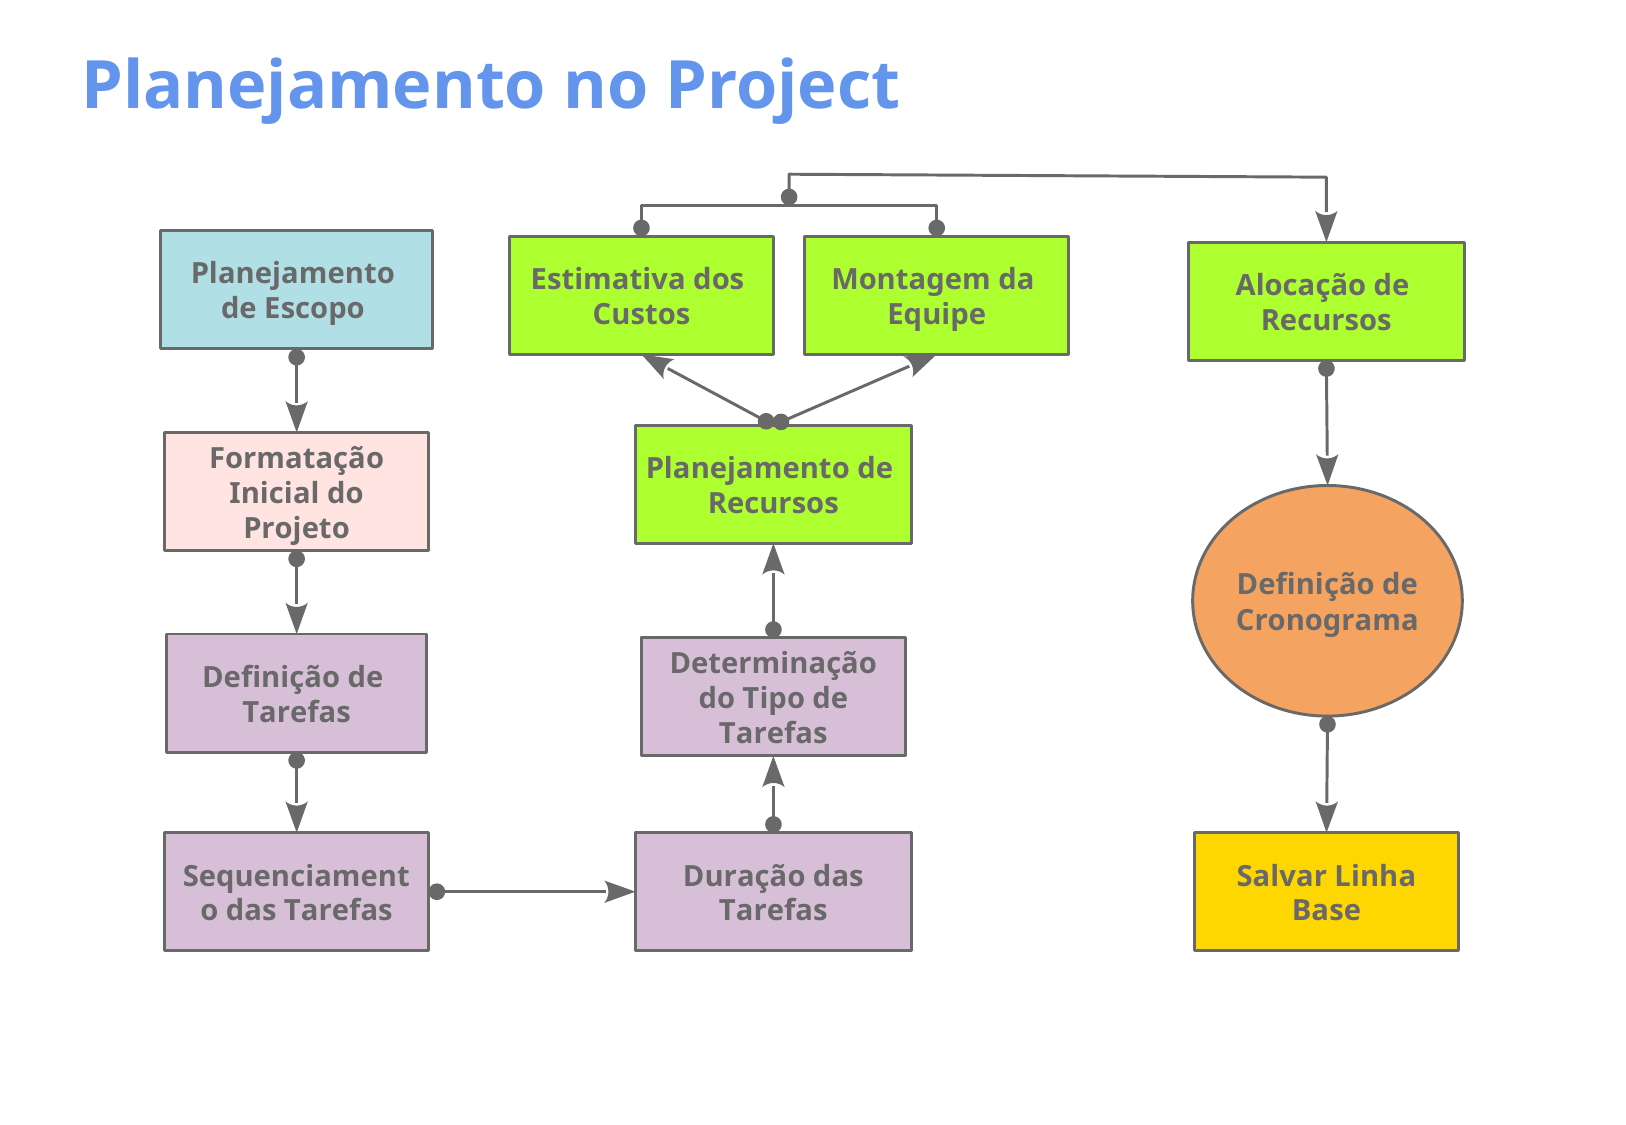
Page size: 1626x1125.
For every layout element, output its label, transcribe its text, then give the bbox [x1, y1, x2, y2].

text_box Determinação do Tipo de Tarefas [641, 637, 906, 756]
text_box Montagem da Equipe [804, 236, 1069, 355]
title Planejamento no Project [81, 41, 1544, 122]
text_box Alocação de Recursos [1188, 242, 1465, 361]
text_box Definição de Tarefas [166, 634, 427, 753]
text_box Salvar Linha Base [1194, 832, 1459, 951]
text_box Definição de Cronograma [1192, 485, 1463, 717]
text_box Planejamento de Escopo [160, 230, 433, 349]
text_box Formatação Inicial do Projeto [164, 432, 429, 551]
text_box Estimativa dos Custos [509, 236, 774, 355]
text_box Planejamento de Recursos [635, 425, 912, 544]
text_box Sequenciamento das Tarefas [164, 832, 429, 951]
text_box Duração das Tarefas [635, 832, 912, 951]
